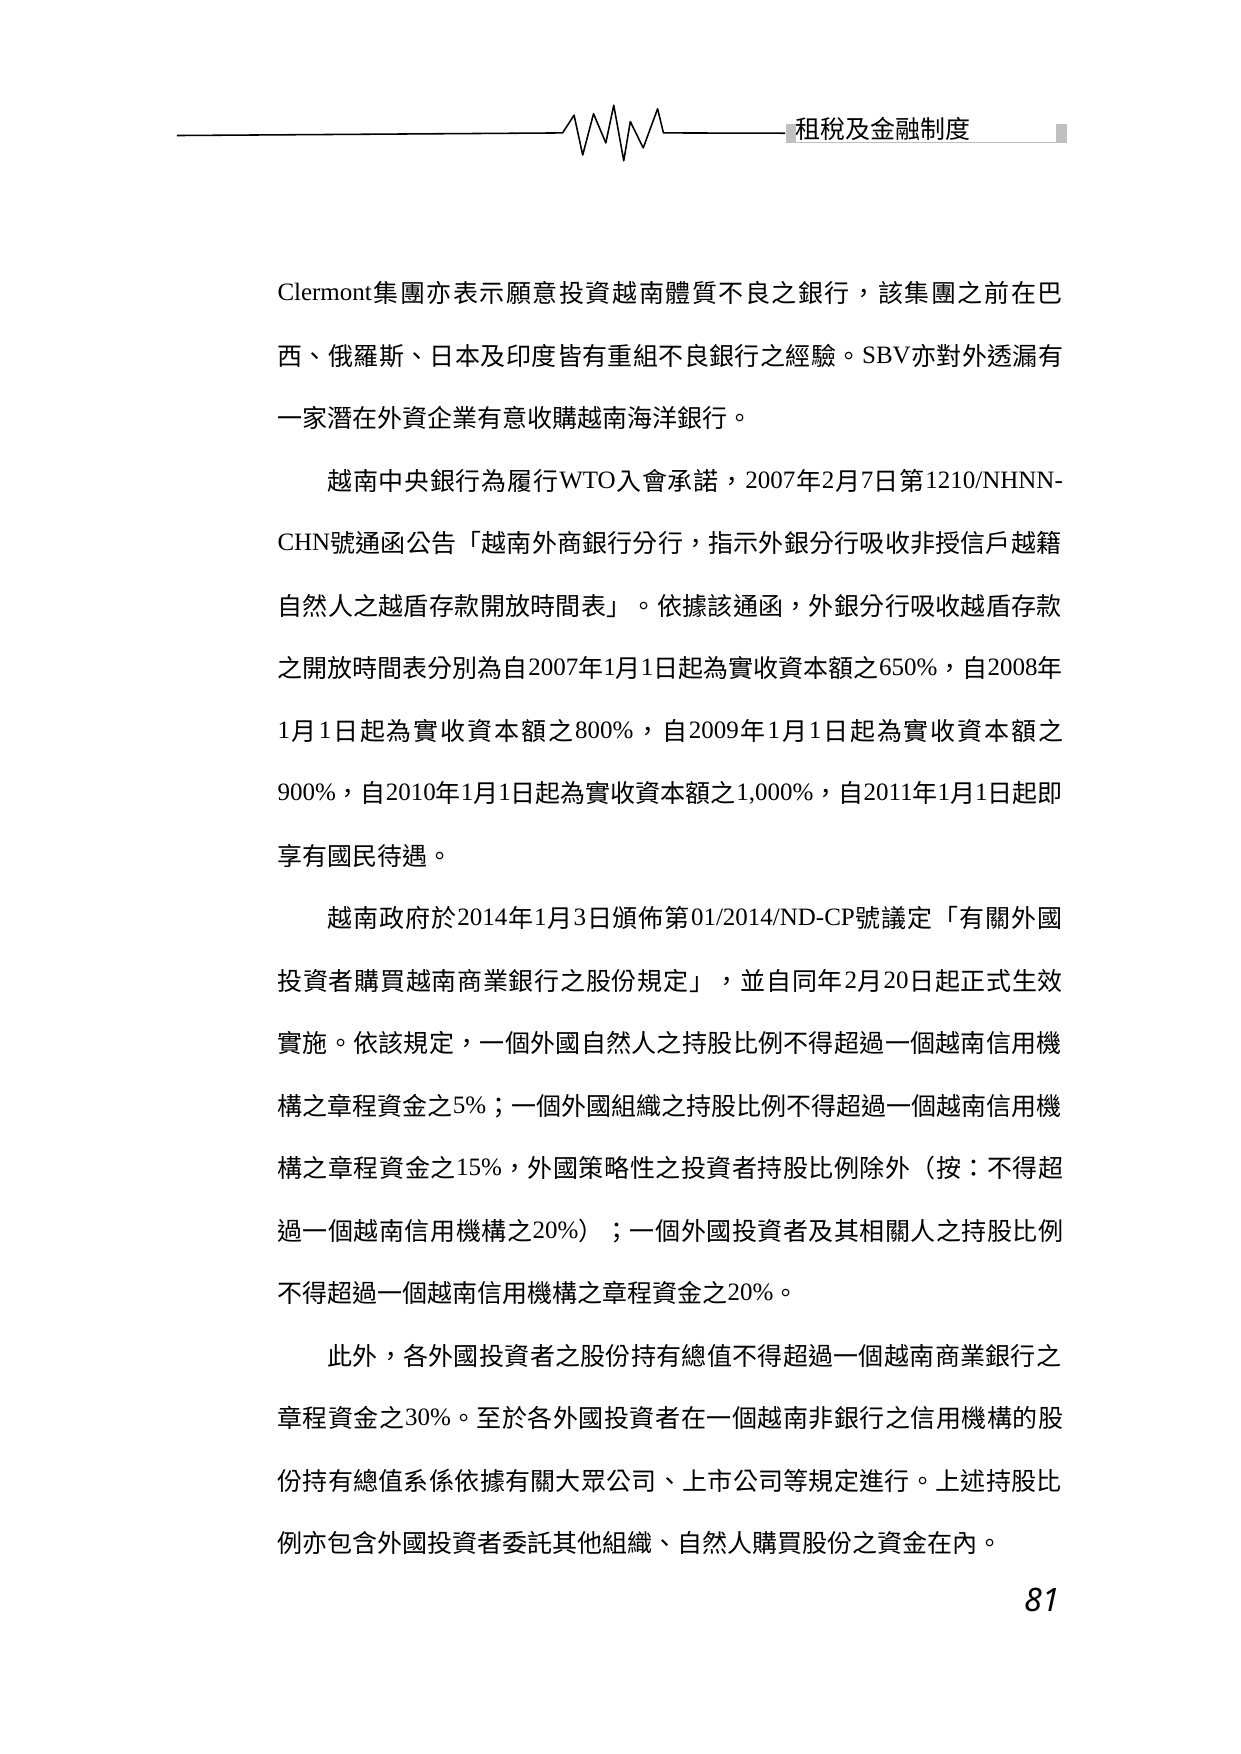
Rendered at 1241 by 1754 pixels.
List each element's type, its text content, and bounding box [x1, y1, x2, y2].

text 越南中央銀行為履行WTO入會承諾，2007年2月7日第1210/NHNN-CHN號通函公告「越南外商銀行分行，指示外銀分行吸收非授信戶越籍自然人之越盾存款開放時間表」。依據該通函，外銀分行吸收越盾存款之開放時間表分別為自2007年1月1日起為實收資本額之650%，自2008年1月1日起為實收資本額之800%，自2009年1月1日起為實收資本額之900%，自2010年1月1日起為實收資本額之1,000%，自2011年1月1日起即享有國民待遇。 [277, 438, 1063, 875]
text Clermont集團亦表示願意投資越南體質不良之銀行，該集團之前在巴西、俄羅斯、日本及印度皆有重組不良銀行之經驗。SBV亦對外透漏有一家潛在外資企業有意收購越南海洋銀行。 [277, 250, 1063, 438]
text 越南政府於2014年1月3日頒佈第01/2014/ND-CP號議定「有關外國投資者購買越南商業銀行之股份規定」，並自同年2月20日起正式生效實施。依該規定，一個外國自然人之持股比例不得超過一個越南信用機構之章程資金之5%；一個外國組織之持股比例不得超過一個越南信用機構之章程資金之15%，外國策略性之投資者持股比例除外（按：不得超過一個越南信用機構之20%）；一個外國投資者及其相關人之持股比例不得超過一個越南信用機構之章程資金之20%。 [277, 875, 1063, 1313]
text 此外，各外國投資者之股份持有總值不得超過一個越南商業銀行之章程資金之30%。至於各外國投資者在一個越南非銀行之信用機構的股份持有總值系係依據有關大眾公司、上市公司等規定進行。上述持股比例亦包含外國投資者委託其他組織、自然人購買股份之資金在內。 [277, 1313, 1063, 1563]
